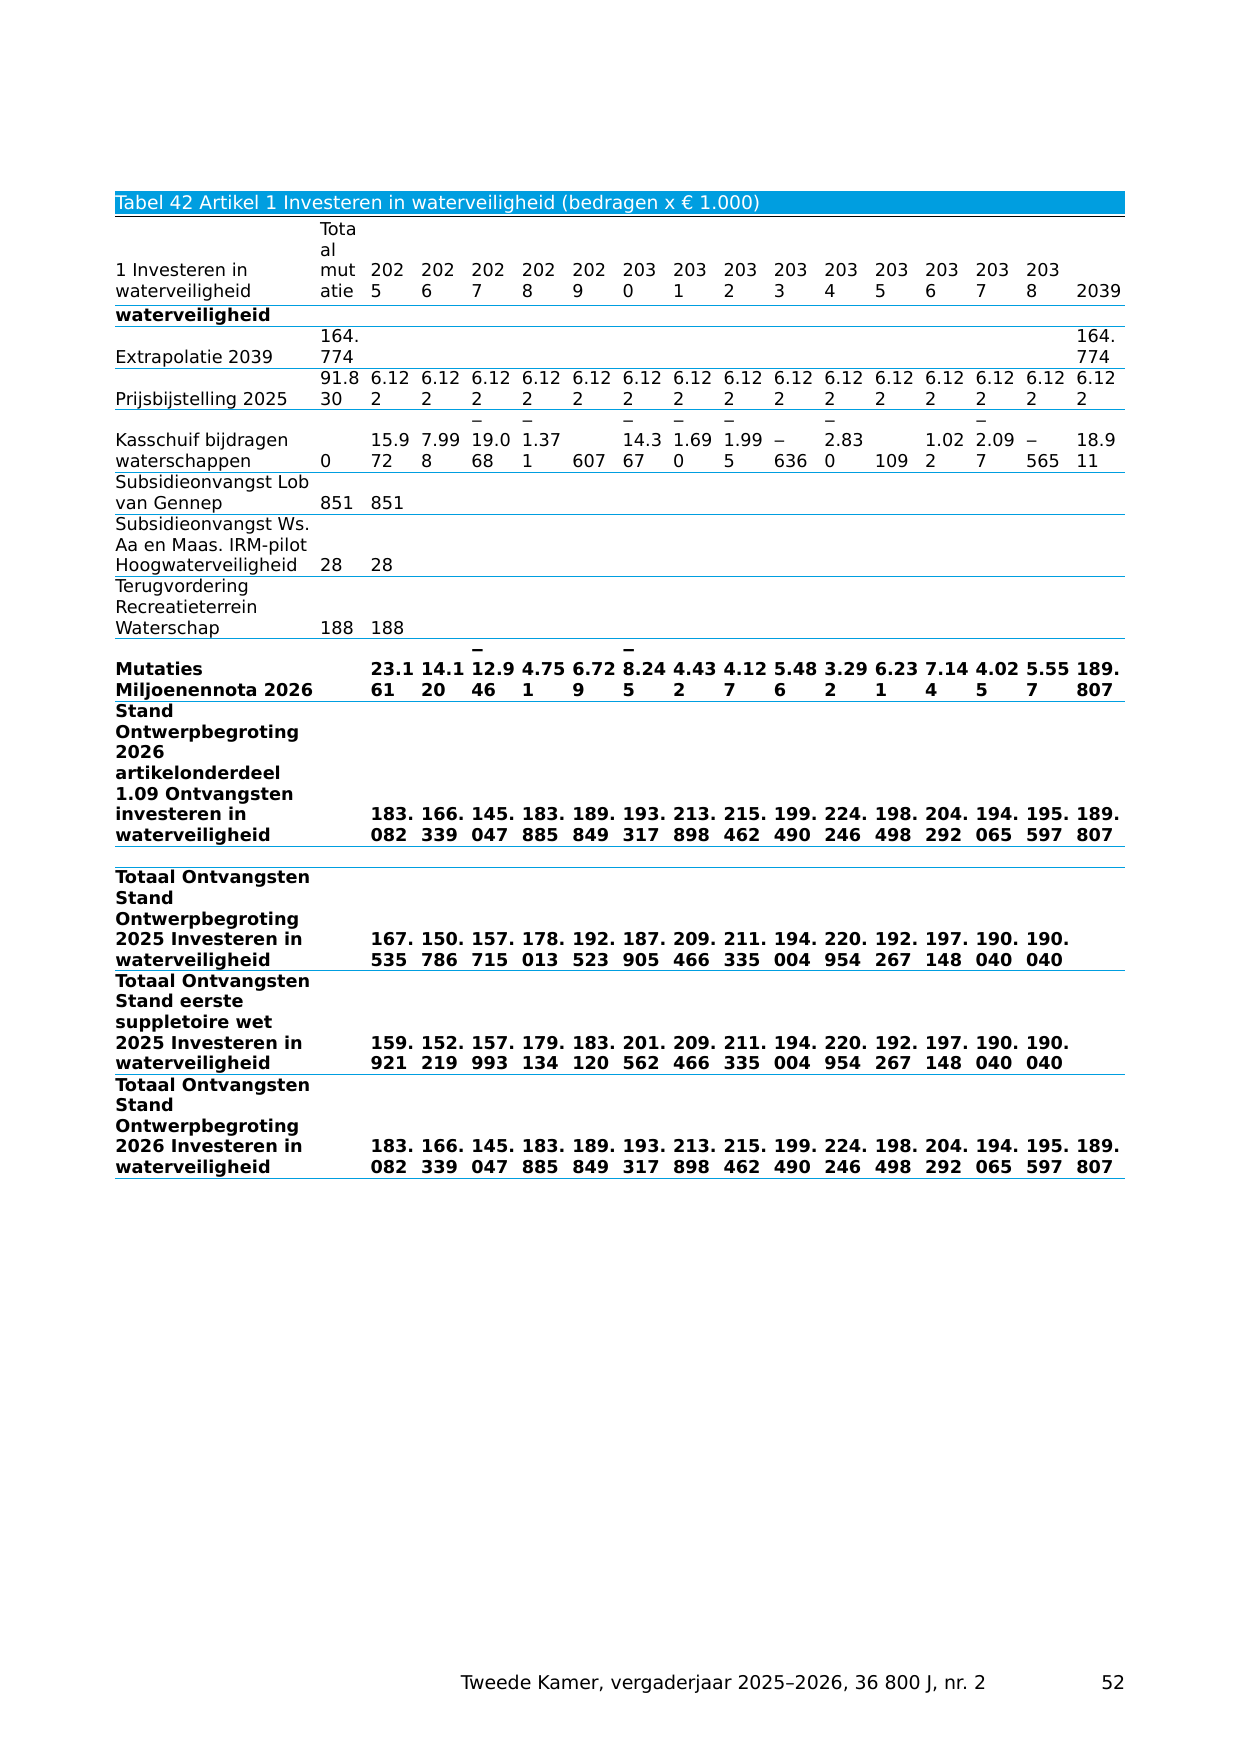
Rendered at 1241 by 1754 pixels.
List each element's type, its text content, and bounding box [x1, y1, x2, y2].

table_cell ‒ 636 [771, 410, 821, 472]
table_cell 166.339 [418, 1075, 468, 1178]
table_cell 189.849 [569, 1075, 619, 1178]
table_cell Subsidieonvangst Ws. Aa en Maas. IRM-pilot Hoogwaterveiligheid [115, 515, 317, 576]
table_cell [468, 847, 519, 867]
table_cell Totaal Ontvangsten Stand Ontwerpbegroting 2026 Investeren in waterveiligheid [115, 1075, 317, 1178]
table_cell [1023, 847, 1073, 867]
table_cell [821, 473, 872, 513]
table_cell [418, 306, 468, 326]
table_cell 194.065 [973, 702, 1023, 846]
table_cell [569, 515, 619, 576]
table_cell 190.040 [973, 868, 1023, 970]
table_cell [720, 847, 771, 867]
table_cell Totaal Ontvangsten Stand eerste suppletoire wet 2025 Investeren in waterveiligheid [115, 971, 317, 1074]
table_cell [115, 847, 317, 867]
table_cell Extrapolatie 2039 [115, 327, 317, 367]
table_cell [418, 473, 468, 513]
table_cell 6.122 [1073, 369, 1125, 409]
table_cell 220.954 [821, 868, 872, 970]
table_cell [1073, 868, 1125, 970]
table_cell 851 [317, 473, 367, 513]
table_cell 157.993 [468, 971, 519, 1074]
table_cell [620, 473, 670, 513]
table_cell [771, 577, 821, 638]
table_cell [1073, 577, 1125, 638]
table_cell [368, 847, 418, 867]
table_cell [821, 577, 872, 638]
table_cell [317, 971, 367, 1074]
table_cell 183.082 [368, 1075, 418, 1178]
table_cell 166.339 [418, 702, 468, 846]
table_cell [1073, 306, 1125, 326]
table_cell 195.597 [1023, 702, 1073, 846]
table_cell Prijsbijstelling 2025 [115, 369, 317, 409]
table_cell Kasschuif bijdragen waterschappen [115, 410, 317, 472]
table_cell 213.898 [670, 702, 720, 846]
table_cell [418, 327, 468, 367]
table_cell 2032 [720, 217, 771, 304]
table_cell Stand Ontwerpbegroting 2026 artikelonderdeel 1.09 Ontvangsten investeren in waterveiligheid [115, 702, 317, 846]
table_cell [1023, 515, 1073, 576]
table_cell ‒ 565 [1023, 410, 1073, 472]
table_cell [519, 847, 569, 867]
table_cell 5.486 [771, 639, 821, 701]
table_cell [670, 515, 720, 576]
table_cell 189.807 [1073, 702, 1125, 846]
table_cell [1023, 577, 1073, 638]
table_cell [973, 577, 1023, 638]
table_cell ‒ 2.830 [821, 410, 872, 472]
table_cell [872, 473, 922, 513]
table_cell [821, 306, 872, 326]
table_cell [872, 327, 922, 367]
table_cell 183.120 [569, 971, 619, 1074]
table_cell 224.246 [821, 702, 872, 846]
table_cell 0 [317, 410, 367, 472]
table_cell 209.466 [670, 971, 720, 1074]
table_cell 3.292 [821, 639, 872, 701]
table_cell [720, 306, 771, 326]
table_cell 193.317 [620, 702, 670, 846]
table_cell 2029 [569, 217, 619, 304]
table_cell [620, 847, 670, 867]
table_cell 6.122 [569, 369, 619, 409]
table_cell 1 Investeren in waterveiligheid [115, 217, 317, 304]
table_cell [670, 306, 720, 326]
table_cell Mutaties Miljoenennota 2026 [115, 639, 317, 701]
table_cell 4.127 [720, 639, 771, 701]
table_cell 5.557 [1023, 639, 1073, 701]
table_cell 6.122 [973, 369, 1023, 409]
table_cell 157.715 [468, 868, 519, 970]
table_cell [973, 306, 1023, 326]
table_cell 6.122 [670, 369, 720, 409]
table_cell 28 [317, 515, 367, 576]
table_cell [1073, 515, 1125, 576]
table_cell 4.751 [519, 639, 569, 701]
table_cell [670, 577, 720, 638]
table_cell 220.954 [821, 971, 872, 1074]
table_cell 2028 [519, 217, 569, 304]
table_cell [771, 306, 821, 326]
table_cell 4.025 [973, 639, 1023, 701]
table_cell [620, 515, 670, 576]
table_cell [670, 327, 720, 367]
table_cell 192.267 [872, 868, 922, 970]
table_cell 224.246 [821, 1075, 872, 1178]
table_cell [720, 473, 771, 513]
table_cell [519, 515, 569, 576]
table_cell 23.161 [368, 639, 418, 701]
table_cell [569, 327, 619, 367]
table_cell 2026 [418, 217, 468, 304]
table_cell 1.022 [922, 410, 972, 472]
table_cell 194.065 [973, 1075, 1023, 1178]
table_cell [1023, 327, 1073, 367]
table_cell [317, 639, 367, 701]
table_cell 6.122 [821, 369, 872, 409]
table_cell 851 [368, 473, 418, 513]
table_cell 2025 [368, 217, 418, 304]
table_cell [771, 515, 821, 576]
table_cell ‒ 1.690 [670, 410, 720, 472]
table_cell 190.040 [973, 971, 1023, 1074]
table_cell 188 [317, 577, 367, 638]
table_cell ‒ 8.245 [620, 639, 670, 701]
table_cell ‒ 14.367 [620, 410, 670, 472]
table_cell 6.122 [620, 369, 670, 409]
table_cell 2036 [922, 217, 972, 304]
table_cell [569, 847, 619, 867]
table_cell [922, 327, 972, 367]
table_cell [922, 306, 972, 326]
table_cell 6.122 [1023, 369, 1073, 409]
table_cell 211.335 [720, 868, 771, 970]
table_cell 198.498 [872, 1075, 922, 1178]
table_cell ‒ 1.995 [720, 410, 771, 472]
table_cell 6.122 [418, 369, 468, 409]
table_cell 192.523 [569, 868, 619, 970]
table_cell [317, 1075, 367, 1178]
table_cell [519, 327, 569, 367]
table_cell 2035 [872, 217, 922, 304]
table_cell 167.535 [368, 868, 418, 970]
table_cell 28 [368, 515, 418, 576]
table_cell 164.774 [317, 327, 367, 367]
table_cell [468, 327, 519, 367]
table_cell [872, 847, 922, 867]
table_cell [821, 327, 872, 367]
table_cell [418, 515, 468, 576]
table_cell 2038 [1023, 217, 1073, 304]
table_cell 215.462 [720, 1075, 771, 1178]
table_cell 6.122 [468, 369, 519, 409]
table_cell [468, 306, 519, 326]
table_cell 197.148 [922, 971, 972, 1074]
table_cell 14.120 [418, 639, 468, 701]
table_cell [922, 515, 972, 576]
table_cell 164.774 [1073, 327, 1125, 367]
table_cell 2030 [620, 217, 670, 304]
table_cell 215.462 [720, 702, 771, 846]
table_cell 15.972 [368, 410, 418, 472]
table_cell [670, 847, 720, 867]
table_cell [670, 473, 720, 513]
table_cell [922, 577, 972, 638]
table_cell 204.292 [922, 1075, 972, 1178]
table_cell 192.267 [872, 971, 922, 1074]
table_cell 204.292 [922, 702, 972, 846]
table_cell 6.122 [720, 369, 771, 409]
table_cell 201.562 [620, 971, 670, 1074]
table_cell 18.911 [1073, 410, 1125, 472]
table_cell 4.432 [670, 639, 720, 701]
table_cell 6.729 [569, 639, 619, 701]
table_cell [771, 847, 821, 867]
table_cell 199.490 [771, 1075, 821, 1178]
table_cell [468, 577, 519, 638]
table_cell 2037 [973, 217, 1023, 304]
table_cell 178.013 [519, 868, 569, 970]
table_cell [720, 577, 771, 638]
table_cell ‒ 1.371 [519, 410, 569, 472]
table_cell 188 [368, 577, 418, 638]
table_cell 150.786 [418, 868, 468, 970]
table_cell [1073, 473, 1125, 513]
table_cell [468, 473, 519, 513]
table_cell 6.122 [922, 369, 972, 409]
table_cell [973, 515, 1023, 576]
table_cell Totaal Ontvangsten Stand Ontwerpbegroting 2025 Investeren in waterveiligheid [115, 868, 317, 970]
table_cell [468, 515, 519, 576]
table_cell [872, 577, 922, 638]
table_cell [620, 577, 670, 638]
table_cell [720, 327, 771, 367]
table_cell [973, 473, 1023, 513]
table_cell [317, 702, 367, 846]
table_cell 6.122 [872, 369, 922, 409]
table_cell 193.317 [620, 1075, 670, 1178]
table_cell 7.998 [418, 410, 468, 472]
table_cell 198.498 [872, 702, 922, 846]
table_cell 187.905 [620, 868, 670, 970]
table_cell [973, 847, 1023, 867]
table_cell [519, 473, 569, 513]
table_cell 213.898 [670, 1075, 720, 1178]
table_cell 194.004 [771, 868, 821, 970]
table_cell 6.122 [771, 369, 821, 409]
table_cell 2034 [821, 217, 872, 304]
table_cell [620, 327, 670, 367]
table_cell [1023, 473, 1073, 513]
table_cell 2027 [468, 217, 519, 304]
table_cell 190.040 [1023, 971, 1073, 1074]
table_cell 189.849 [569, 702, 619, 846]
table_cell [418, 847, 468, 867]
table_cell [368, 306, 418, 326]
table_cell 2039 [1073, 217, 1125, 304]
table_cell 6.122 [519, 369, 569, 409]
table_cell [872, 515, 922, 576]
table_cell [922, 847, 972, 867]
table_cell [872, 306, 922, 326]
table_cell 195.597 [1023, 1075, 1073, 1178]
table_cell 190.040 [1023, 868, 1073, 970]
table_cell 6.122 [368, 369, 418, 409]
table_cell 183.082 [368, 702, 418, 846]
table_cell Totaal mutatie [317, 217, 367, 304]
table_cell 189.807 [1073, 639, 1125, 701]
table_cell [569, 473, 619, 513]
table_cell 194.004 [771, 971, 821, 1074]
table_cell [519, 577, 569, 638]
table_cell 145.047 [468, 702, 519, 846]
table_cell 109 [872, 410, 922, 472]
table_cell waterveiligheid [115, 306, 317, 326]
table_cell 183.885 [519, 1075, 569, 1178]
table_cell [1073, 847, 1125, 867]
table_cell ‒ 2.097 [973, 410, 1023, 472]
table_cell 152.219 [418, 971, 468, 1074]
table_cell 183.885 [519, 702, 569, 846]
table_cell [771, 473, 821, 513]
table_cell 2033 [771, 217, 821, 304]
table_cell 607 [569, 410, 619, 472]
table_cell 209.466 [670, 868, 720, 970]
table_cell [569, 577, 619, 638]
table_cell 7.144 [922, 639, 972, 701]
table_cell [821, 847, 872, 867]
table_cell [1073, 971, 1125, 1074]
table_cell [922, 473, 972, 513]
table_cell 197.148 [922, 868, 972, 970]
table_cell [1023, 306, 1073, 326]
table_cell [973, 327, 1023, 367]
table_cell [519, 306, 569, 326]
table_cell [821, 515, 872, 576]
table_cell Terugvordering Recreatieterrein Waterschap [115, 577, 317, 638]
table_cell 211.335 [720, 971, 771, 1074]
table_cell [771, 327, 821, 367]
table_cell [317, 306, 367, 326]
table_cell ‒ 12.946 [468, 639, 519, 701]
table_cell [317, 868, 367, 970]
table_cell 199.490 [771, 702, 821, 846]
table_cell [569, 306, 619, 326]
table_cell 91.830 [317, 369, 367, 409]
table_cell [418, 577, 468, 638]
table_cell 2031 [670, 217, 720, 304]
table_cell [720, 515, 771, 576]
table_cell 189.807 [1073, 1075, 1125, 1178]
table_cell [620, 306, 670, 326]
table_cell 6.231 [872, 639, 922, 701]
table_cell Subsidieonvangst Lob van Gennep [115, 473, 317, 513]
table_cell 145.047 [468, 1075, 519, 1178]
table_cell [368, 327, 418, 367]
table_cell 159.921 [368, 971, 418, 1074]
table_cell 179.134 [519, 971, 569, 1074]
table_cell [317, 847, 367, 867]
table_cell ‒ 19.068 [468, 410, 519, 472]
